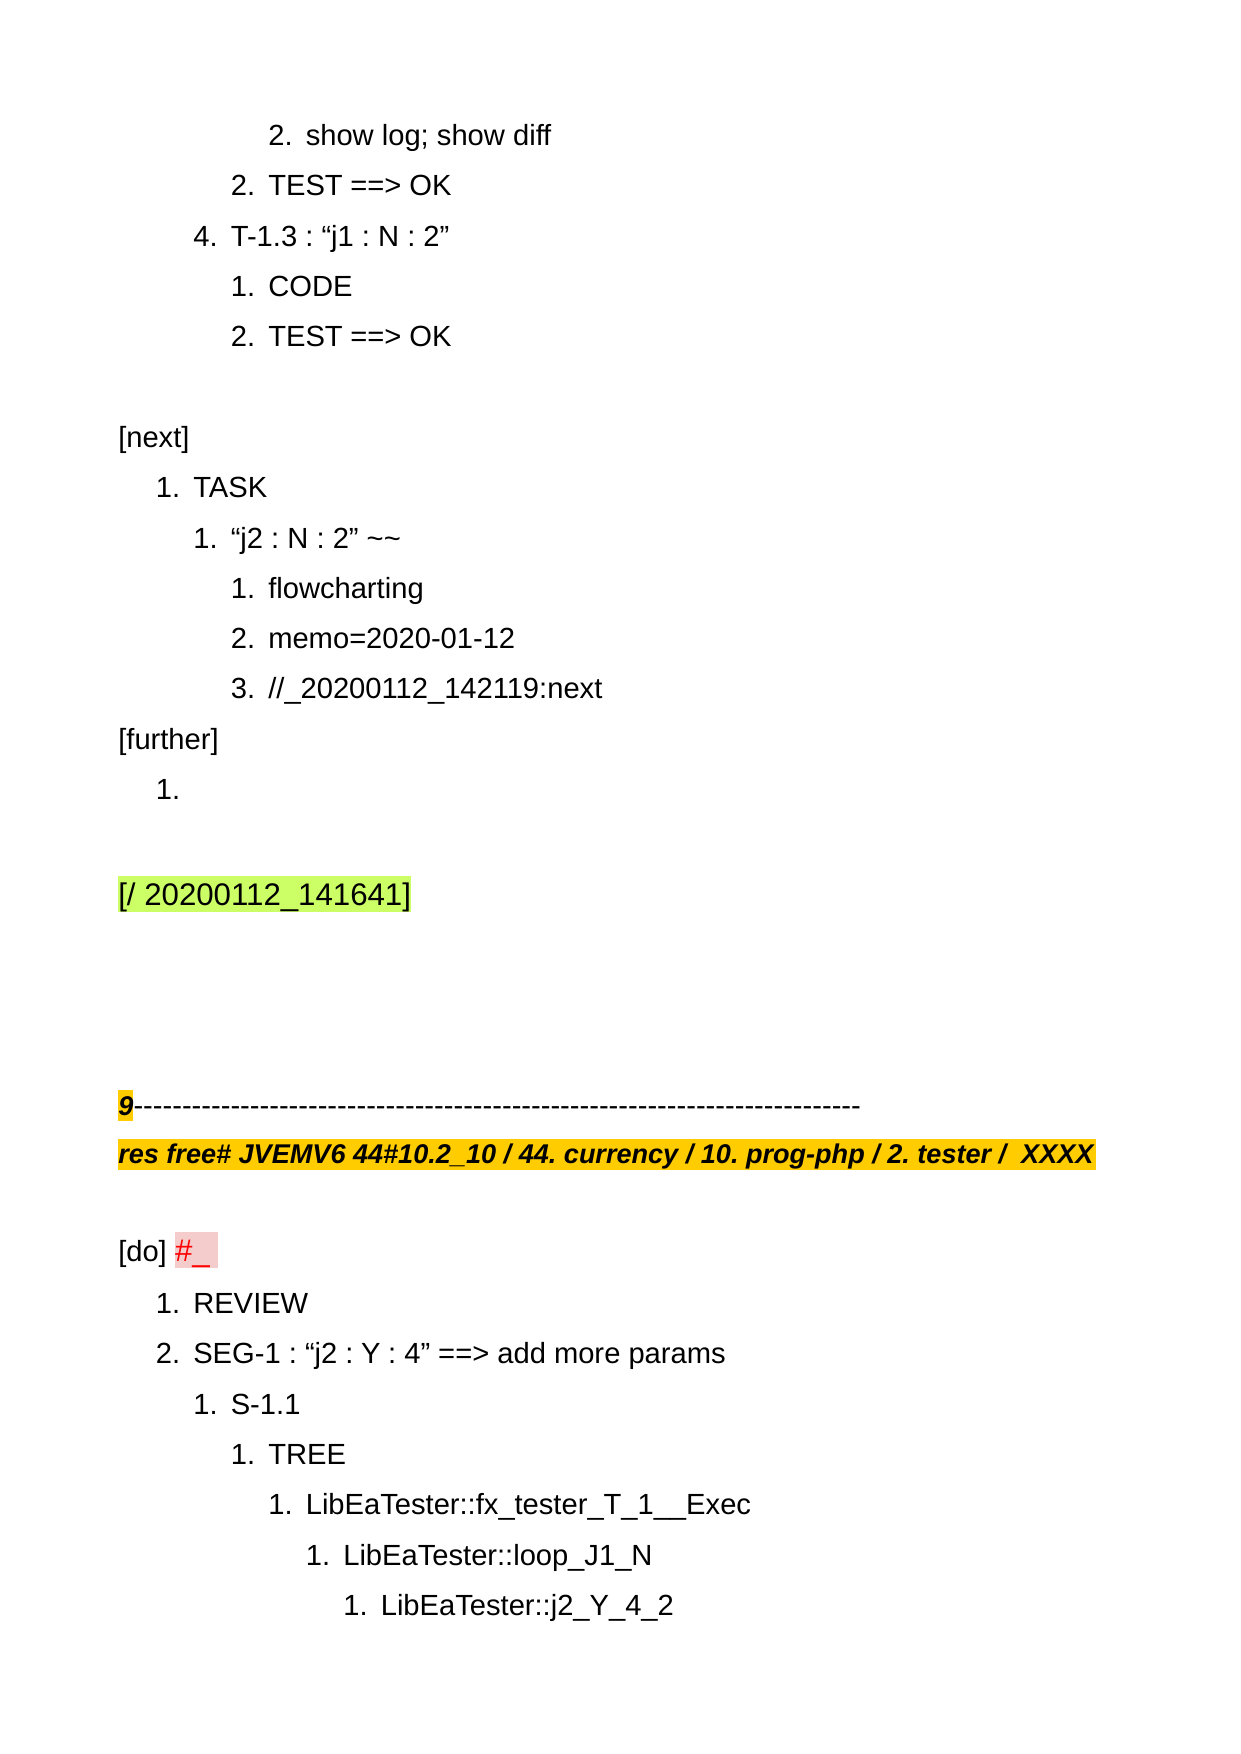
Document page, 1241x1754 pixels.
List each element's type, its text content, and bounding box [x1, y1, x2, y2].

list CODE [231, 269, 1122, 303]
list TREE [231, 1437, 1122, 1471]
list LibEaTester::fx_tester_T_1__Exec [268, 1487, 1122, 1521]
list //_20200112_142119:next [231, 672, 1122, 705]
list flowcharting [231, 571, 1122, 604]
list LibEaTester::loop_J1_N [306, 1538, 1122, 1571]
text [next] [118, 420, 1122, 453]
list S-1.1 [193, 1387, 1122, 1420]
list LibEaTester::j2_Y_4_2 [343, 1588, 1122, 1621]
list TEST ==> OK [231, 168, 1122, 202]
list TEST ==> OK [231, 319, 1122, 353]
list SEG-1 : “j2 : Y : 4” ==> add more params [156, 1336, 1122, 1370]
list show log; show diff [268, 118, 1122, 152]
list “j2 : N : 2” ~~ [193, 521, 1122, 554]
text 9--------------------------------------------------------------------------- [118, 1088, 1122, 1122]
list REVIEW [156, 1286, 1122, 1319]
list T-1.3 : “j1 : N : 2” [193, 219, 1122, 252]
text [/ 20200112_141641] [118, 822, 1122, 912]
text res free# JVEMV6 44#10.2_10 / 44. currency / 10. prog-php / 2. tester / XXXX [118, 1138, 1122, 1170]
list TASK [156, 470, 1122, 504]
list memo=2020-01-12 [231, 621, 1122, 655]
text [further] [118, 722, 1122, 755]
text [do] #_ [118, 1232, 1122, 1268]
